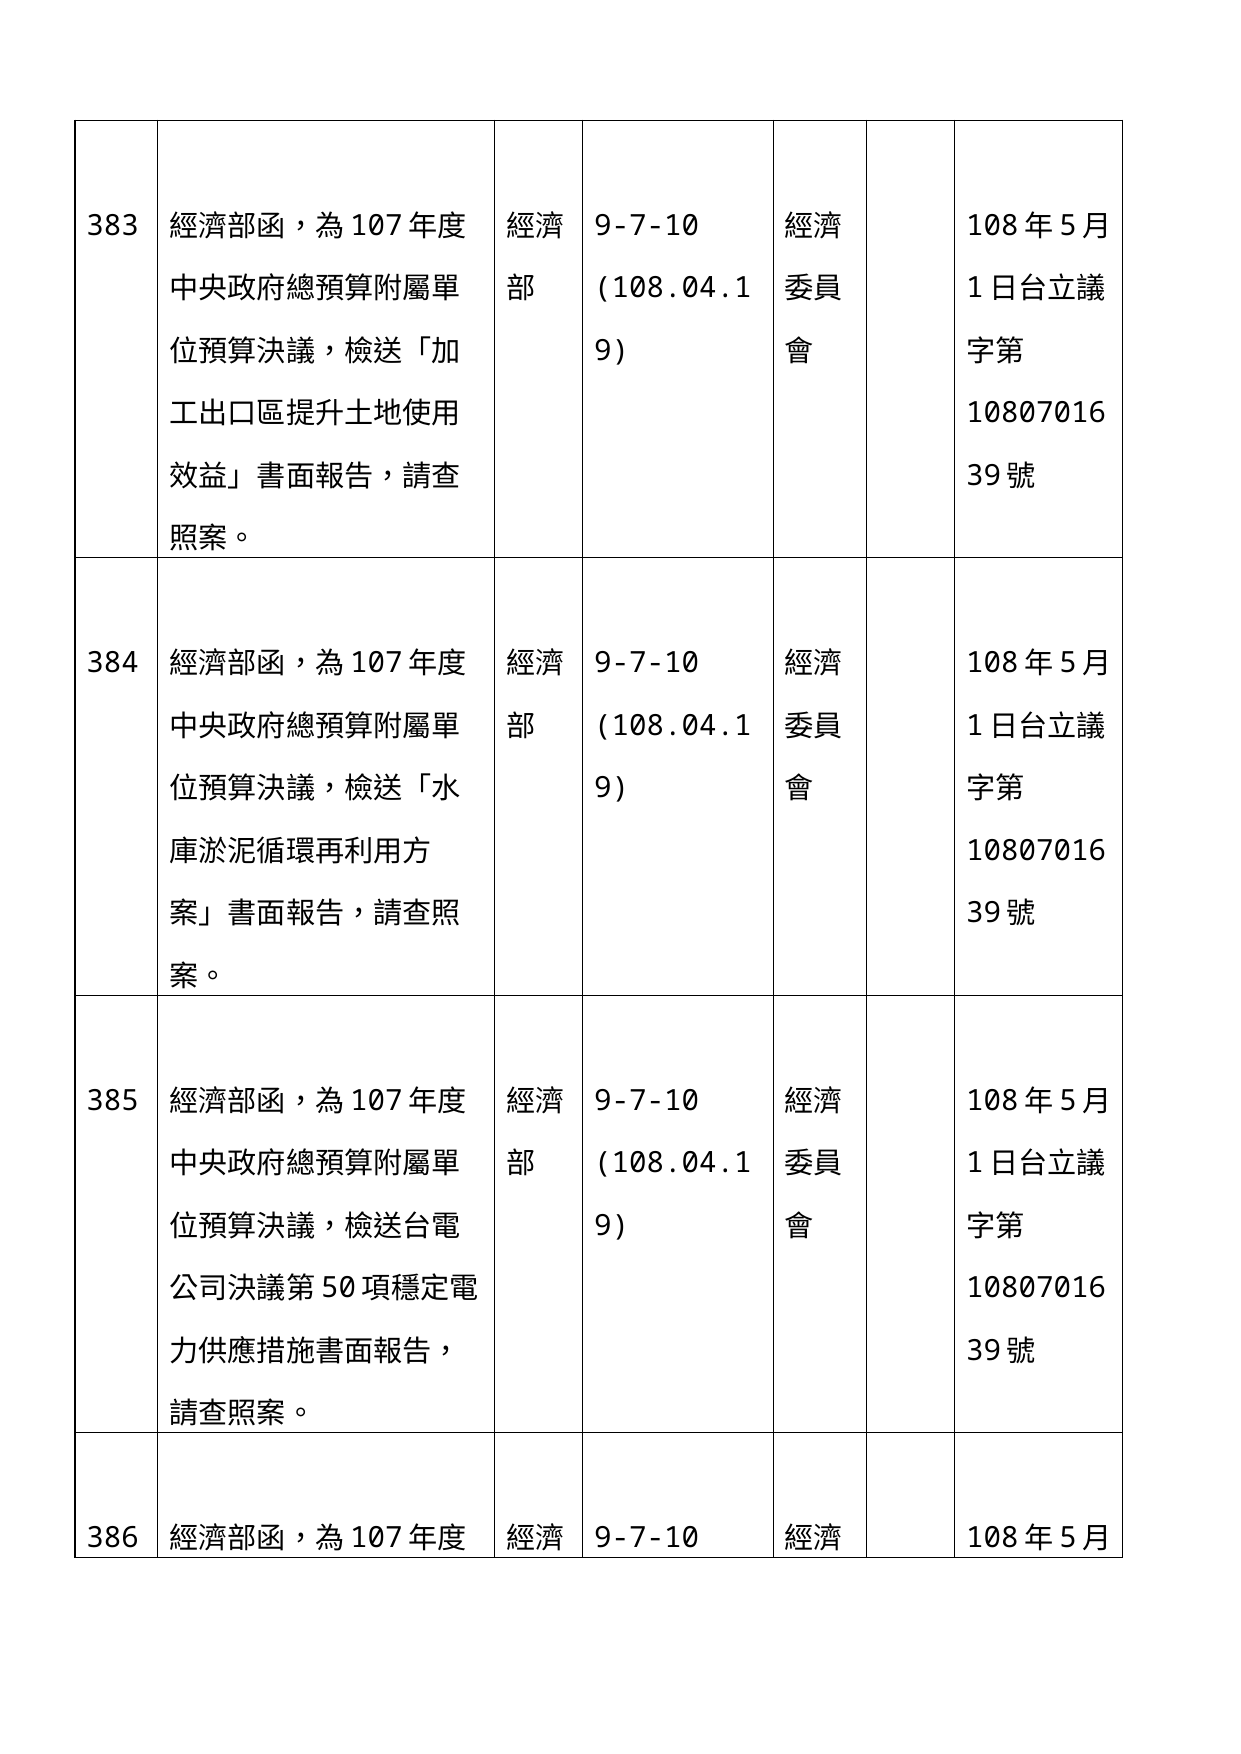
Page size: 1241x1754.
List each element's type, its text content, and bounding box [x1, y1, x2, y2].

table_cell [867, 121, 954, 557]
table_cell 383 [76, 121, 157, 557]
table_cell 經濟委員會 [774, 558, 866, 994]
table_cell [867, 558, 954, 994]
table_cell [867, 996, 954, 1432]
table_cell 108年5月1日台立議字第1080701639號 [955, 558, 1122, 994]
table_cell 經濟委員會 [774, 121, 866, 557]
table_cell 經濟部函，為107年度中央政府總預算附屬單位預算決議，檢送台電公司決議第50項穩定電力供應措施書面報告，請查照案。 [158, 996, 494, 1432]
table_cell 經濟部函，為107年度中央政府總預算附屬單位預算決議，檢送「水庫淤泥循環再利用方案」書面報告，請查照案。 [158, 558, 494, 994]
table_cell 108年5月1日台立議字第1080701639號 [955, 121, 1122, 557]
table_cell 384 [76, 558, 157, 994]
table_cell 經濟部 [495, 996, 582, 1432]
table_cell 經濟 [495, 1433, 582, 1557]
table_cell 108年5月 [955, 1433, 1122, 1557]
table_cell 經濟委員會 [774, 996, 866, 1432]
table_cell 108年5月1日台立議字第1080701639號 [955, 996, 1122, 1432]
table_cell 經濟部 [495, 121, 582, 557]
table_cell 386 [76, 1433, 157, 1557]
table_cell 經濟 [774, 1433, 866, 1557]
table_cell 經濟部 [495, 558, 582, 994]
table_cell 經濟部函，為107年度 [158, 1433, 494, 1557]
table_cell 9-7-10 (108.04.19) [583, 558, 773, 994]
table_cell 9-7-10 [583, 1433, 773, 1557]
table_cell 9-7-10 (108.04.19) [583, 121, 773, 557]
table_cell 9-7-10 (108.04.19) [583, 996, 773, 1432]
table_cell [867, 1433, 954, 1557]
table_cell 385 [76, 996, 157, 1432]
table_cell 經濟部函，為107年度中央政府總預算附屬單位預算決議，檢送「加工出口區提升土地使用效益」書面報告，請查照案。 [158, 121, 494, 557]
